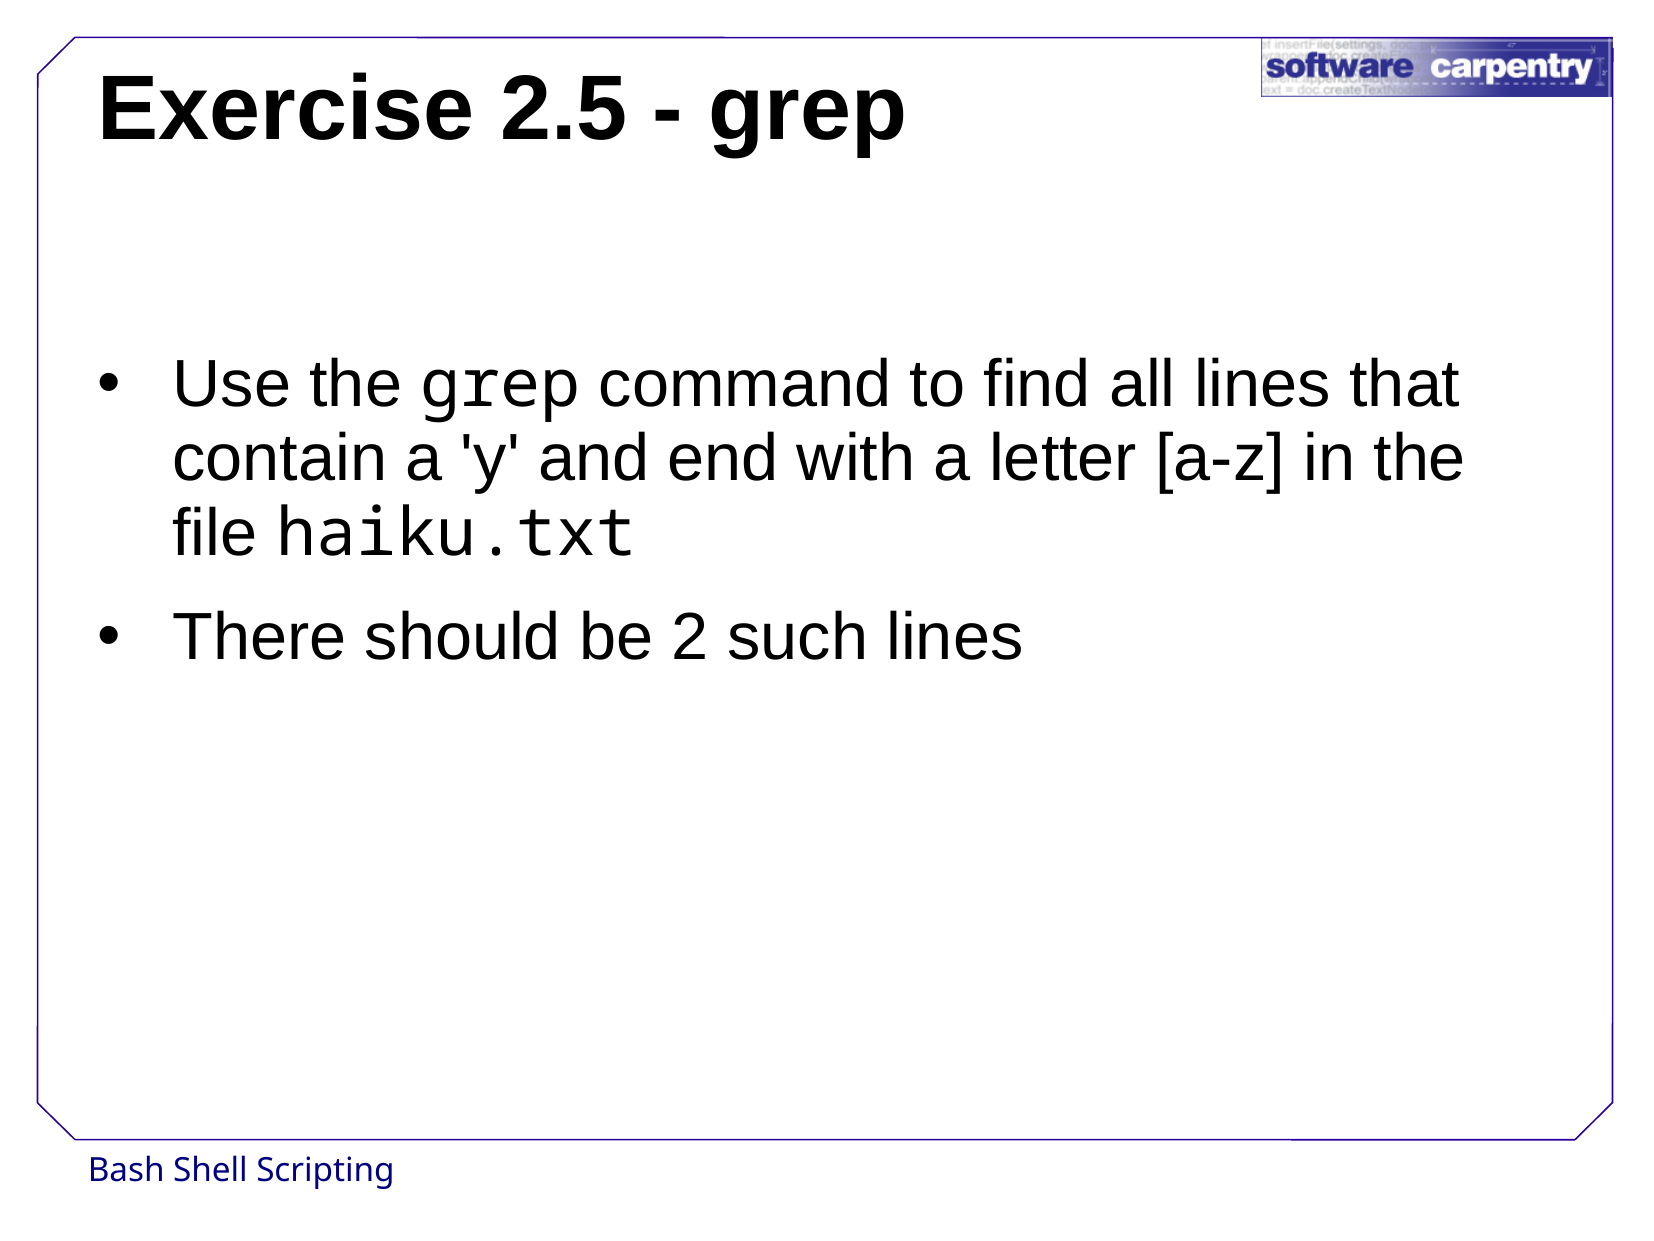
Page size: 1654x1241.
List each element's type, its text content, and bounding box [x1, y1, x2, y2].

title Exercise 2.5 - grep [82, 49, 1572, 176]
list Use the grep command to find all lines that contain a 'y' and end with a letter [a-z] in the file haiku.txt There should be 2 such lines [82, 338, 1583, 969]
picture [1261, 39, 1613, 97]
